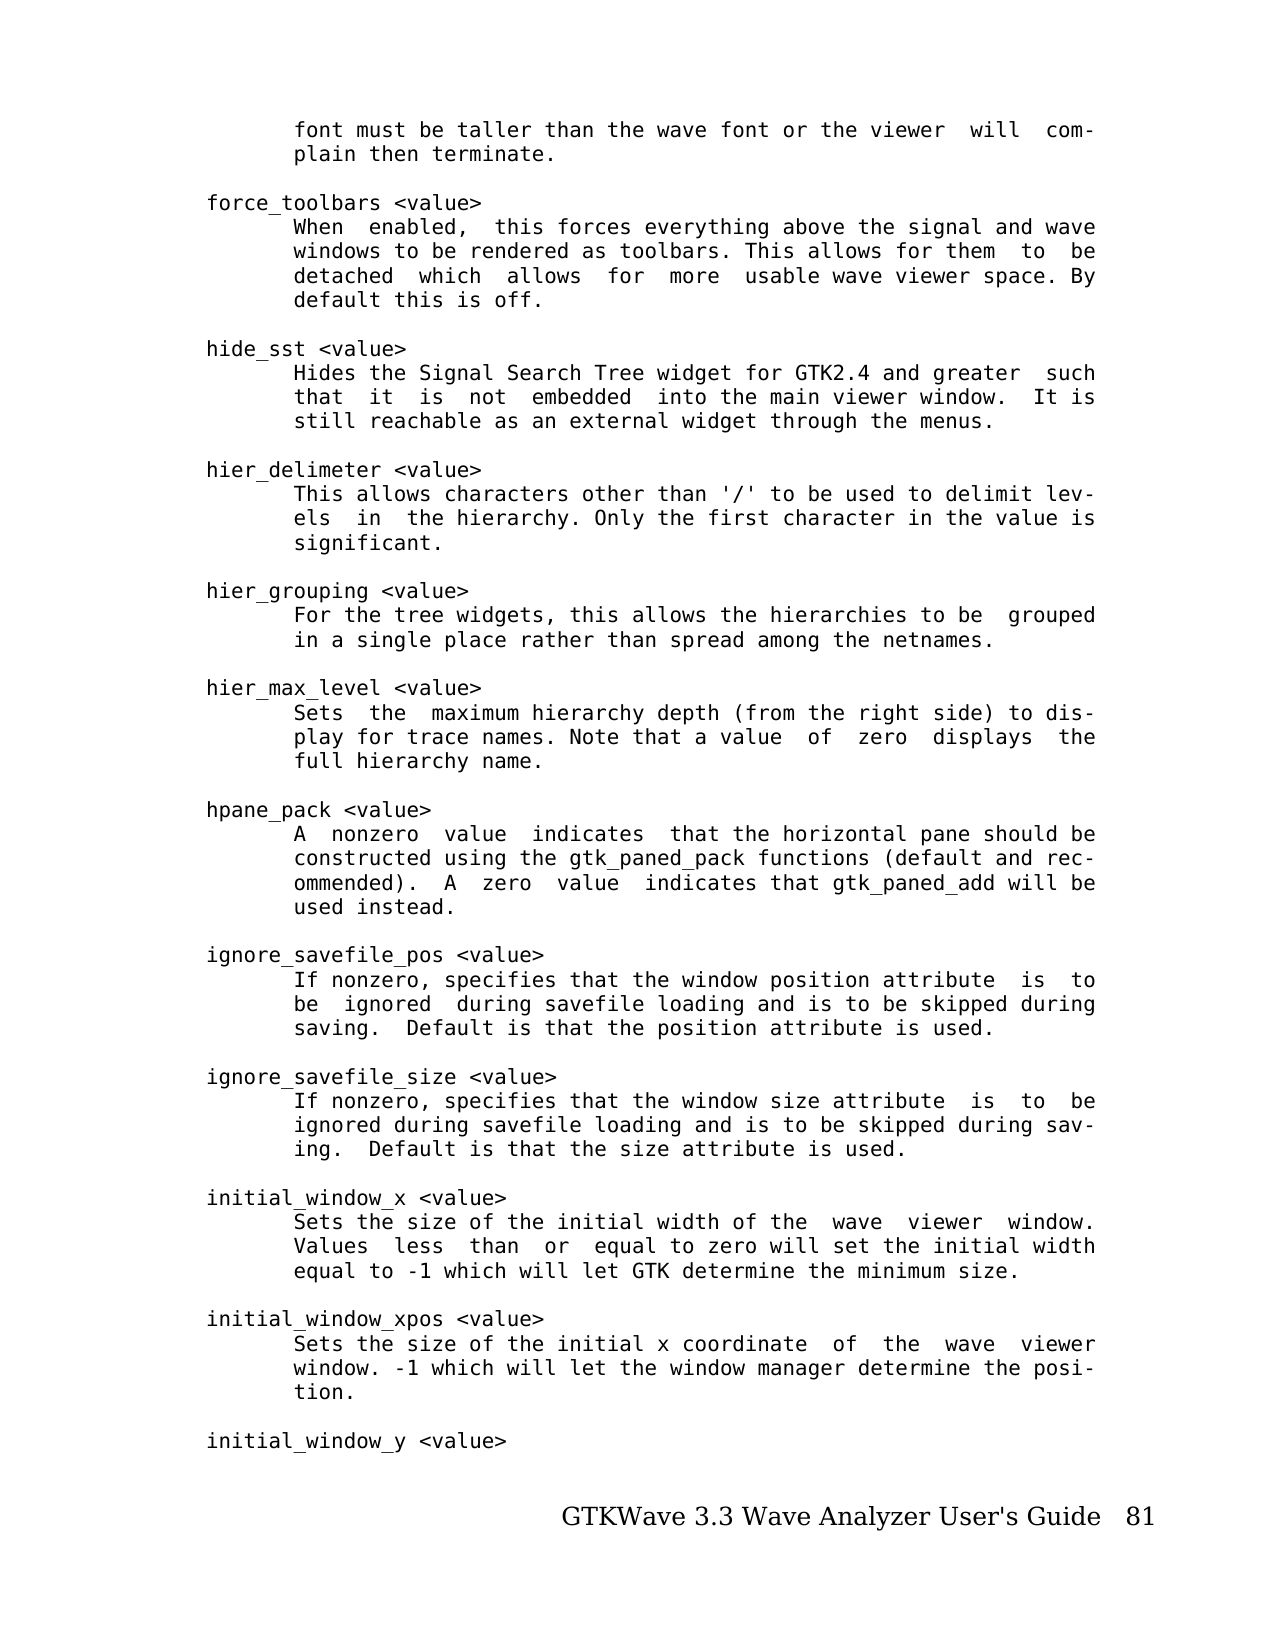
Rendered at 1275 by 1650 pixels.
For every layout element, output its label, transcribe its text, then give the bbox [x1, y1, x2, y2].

text Sets the maximum hierarchy depth (from the right side) to dis- [118, 701, 1157, 725]
text hier_max_level <value> [118, 676, 1157, 701]
text hier_delimeter <value> [118, 458, 1157, 482]
text default this is off. [118, 288, 1157, 312]
text ignored during savefile loading and is to be skipped during sav- [118, 1113, 1157, 1137]
text in a single place rather than spread among the netnames. [118, 628, 1157, 652]
text hier_grouping <value> [118, 579, 1157, 603]
text be ignored during savefile loading and is to be skipped during [118, 992, 1157, 1016]
text equal to -1 which will let GTK determine the minimum size. [118, 1259, 1157, 1283]
text Values less than or equal to zero will set the initial width [118, 1234, 1157, 1259]
text ignore_savefile_size <value> [118, 1065, 1157, 1089]
text significant. [118, 531, 1157, 555]
text els in the hierarchy. Only the first character in the value is [118, 506, 1157, 531]
text initial_window_x <value> [118, 1186, 1157, 1210]
text tion. [118, 1380, 1157, 1404]
text Sets the size of the initial width of the wave viewer window. [118, 1210, 1157, 1234]
text plain then terminate. [118, 142, 1157, 167]
text detached which allows for more usable wave viewer space. By [118, 264, 1157, 288]
text hide_sst <value> [118, 337, 1157, 361]
text Hides the Signal Search Tree widget for GTK2.4 and greater such [118, 361, 1157, 385]
text play for trace names. Note that a value of zero displays the [118, 725, 1157, 749]
text force_toolbars <value> [118, 191, 1157, 215]
text For the tree widgets, this allows the hierarchies to be grouped [118, 603, 1157, 628]
text A nonzero value indicates that the horizontal pane should be [118, 822, 1157, 846]
text This allows characters other than '/' to be used to delimit lev- [118, 482, 1157, 506]
text ommended). A zero value indicates that gtk_paned_add will be [118, 871, 1157, 895]
text If nonzero, specifies that the window size attribute is to be [118, 1089, 1157, 1113]
text Sets the size of the initial x coordinate of the wave viewer [118, 1332, 1157, 1356]
text that it is not embedded into the main viewer window. It is [118, 385, 1157, 409]
text still reachable as an external widget through the menus. [118, 409, 1157, 434]
text initial_window_y <value> [118, 1429, 1157, 1453]
text hpane_pack <value> [118, 798, 1157, 822]
text constructed using the gtk_paned_pack functions (default and rec- [118, 846, 1157, 871]
text full hierarchy name. [118, 749, 1157, 773]
text initial_window_xpos <value> [118, 1307, 1157, 1332]
text used instead. [118, 895, 1157, 919]
text window. -1 which will let the window manager determine the posi- [118, 1356, 1157, 1380]
text ing. Default is that the size attribute is used. [118, 1137, 1157, 1162]
text windows to be rendered as toolbars. This allows for them to be [118, 239, 1157, 264]
text saving. Default is that the position attribute is used. [118, 1016, 1157, 1040]
text When enabled, this forces everything above the signal and wave [118, 215, 1157, 239]
text font must be taller than the wave font or the viewer will com- [118, 118, 1157, 142]
text ignore_savefile_pos <value> [118, 943, 1157, 968]
text If nonzero, specifies that the window position attribute is to [118, 968, 1157, 992]
